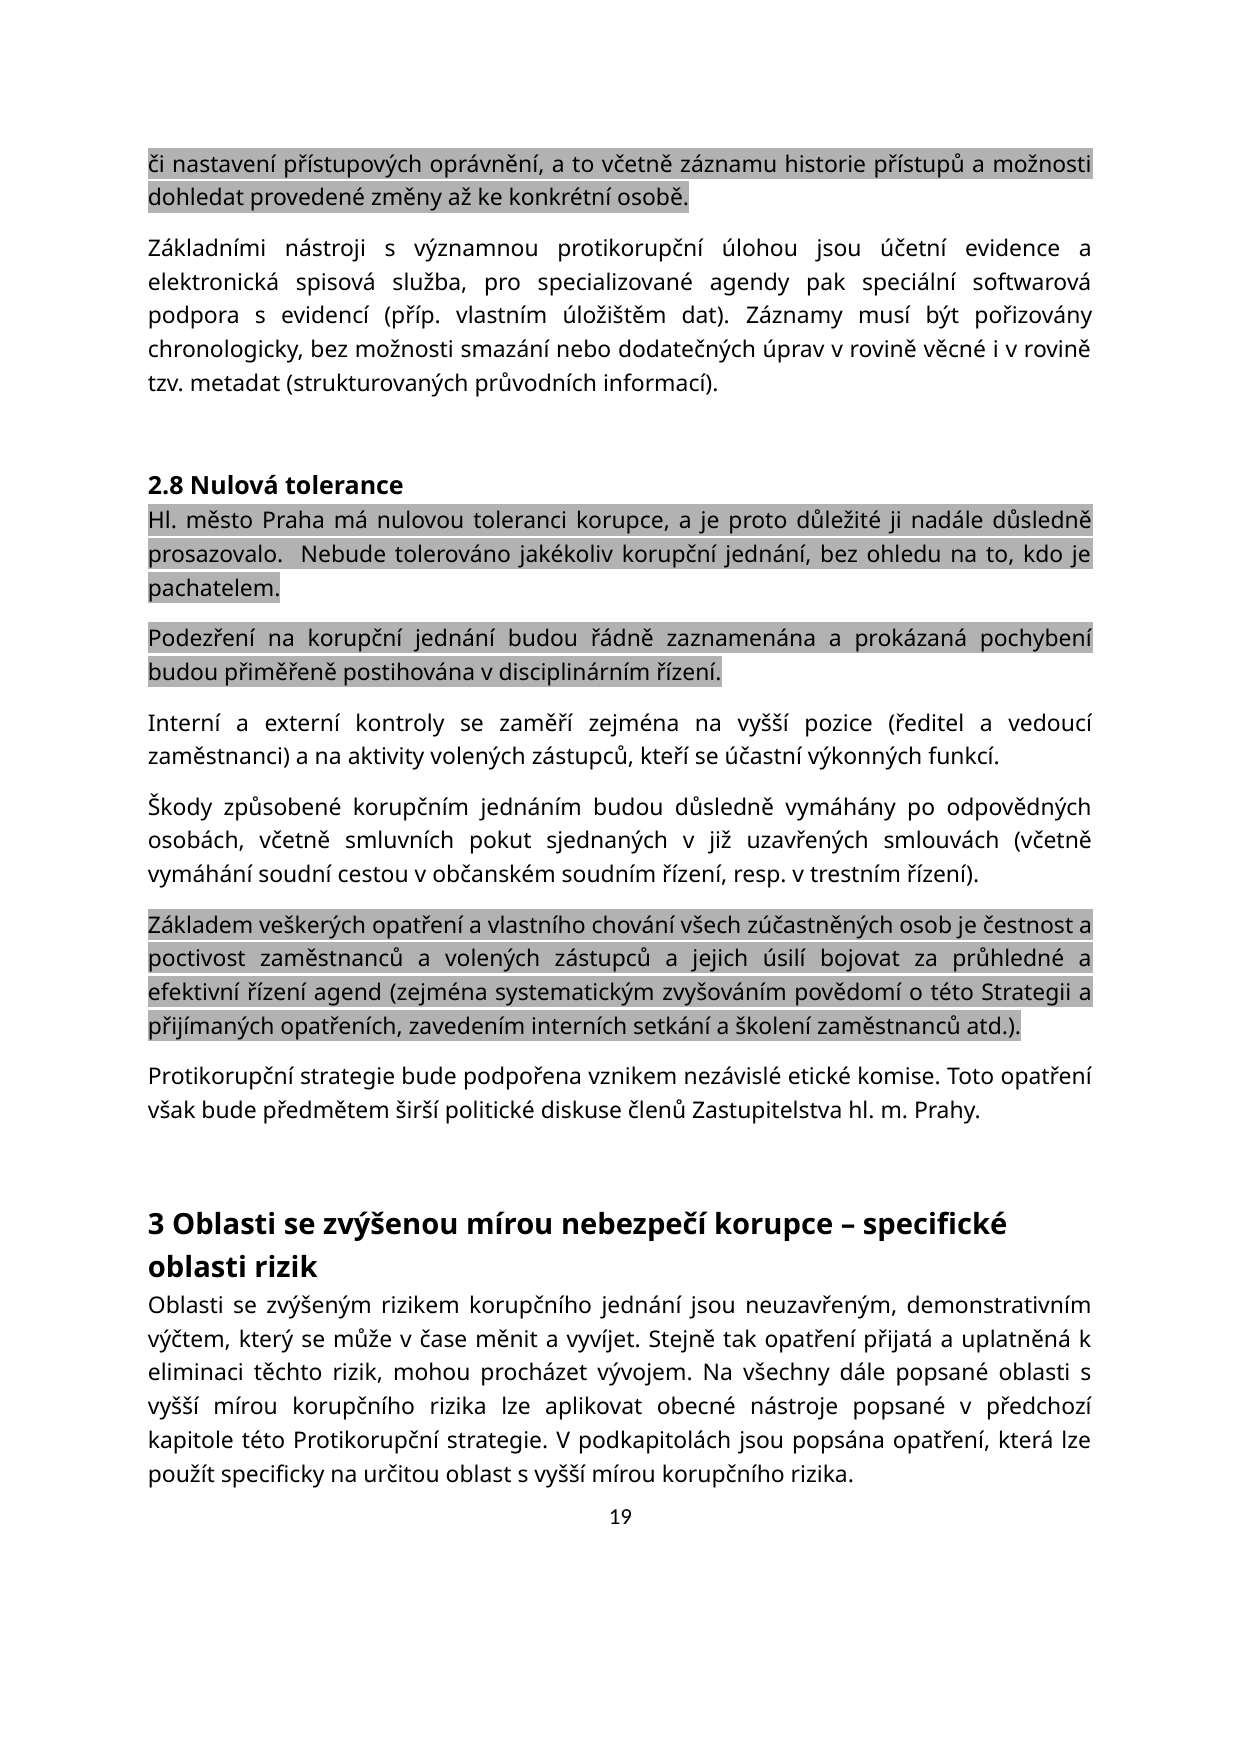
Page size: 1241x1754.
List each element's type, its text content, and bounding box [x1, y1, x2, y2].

text Hl. město Praha má nulovou toleranci korupce, a je proto důležité ji nadále důsledně prosazovalo. Nebude tolerováno jakékoliv korupční jednání, bez ohledu na to, kdo je pachatelem. [148, 504, 1093, 603]
text Protikorupční strategie bude podpořena vznikem nezávislé etické komise. Toto opatření však bude předmětem širší politické diskuse členů Zastupitelstva hl. m. Prahy. [148, 1060, 1093, 1125]
text Oblasti se zvýšeným rizikem korupčního jednání jsou neuzavřeným, demonstrativním výčtem, který se může v čase měnit a vyvíjet. Stejně tak opatření přijatá a uplatněná k eliminaci těchto rizik, mohou procházet vývojem. Na všechny dále popsané oblasti s vyšší mírou korupčního rizika lze aplikovat obecné nástroje popsané v předchozí kapitole této Protikorupční strategie. V podkapitolách jsou popsána opatření, která lze použít specificky na určitou oblast s vyšší mírou korupčního rizika. [148, 1289, 1093, 1489]
subtitle 2.8 Nulová tolerance [148, 468, 1093, 502]
text Podezření na korupční jednání budou řádně zaznamenána a prokázaná pochybení budou přiměřeně postihována v disciplinárním řízení. [148, 622, 1093, 687]
text Základními nástroji s významnou protikorupční úlohou jsou účetní evidence a elektronická spisová služba, pro specializované agendy pak speciální softwarová podpora s evidencí (příp. vlastním úložištěm dat). Záznamy musí být pořizovány chronologicky, bez možnosti smazání nebo dodatečných úprav v rovině věcné i v rovině tzv. metadat (strukturovaných průvodních informací). [148, 232, 1093, 398]
text Škody způsobené korupčním jednáním budou důsledně vymáhány po odpovědných osobách, včetně smluvních pokut sjednaných v již uzavřených smlouvách (včetně vymáhání soudní cestou v občanském soudním řízení, resp. v trestním řízení). [148, 791, 1093, 889]
text Základem veškerých opatření a vlastního chování všech zúčastněných osob je čestnost a poctivost zaměstnanců a volených zástupců a jejich úsilí bojovat za průhledné a efektivní řízení agend (zejména systematickým zvyšováním povědomí o této Strategii a přijímaných opatřeních, zavedením interních setkání a školení zaměstnanců atd.). [148, 908, 1093, 1041]
subtitle 3 Oblasti se zvýšenou mírou nebezpečí korupce – specifické oblasti rizik [148, 1203, 1093, 1286]
text Interní a externí kontroly se zaměří zejména na vyšší pozice (ředitel a vedoucí zaměstnanci) a na aktivity volených zástupců, kteří se účastní výkonných funkcí. [148, 706, 1093, 771]
text či nastavení přístupových oprávnění, a to včetně záznamu historie přístupů a možnosti dohledat provedené změny až ke konkrétní osobě. [148, 148, 1093, 213]
